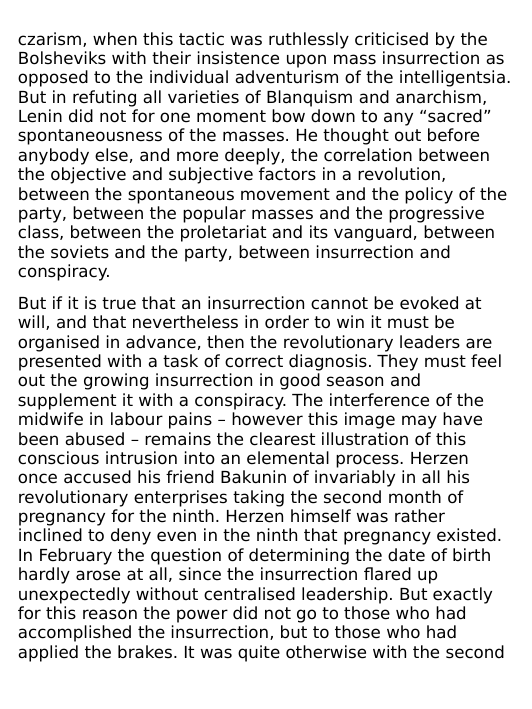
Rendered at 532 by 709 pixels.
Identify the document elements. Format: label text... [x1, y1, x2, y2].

text But if it is true that an insurrection cannot be evoked at will, and that nevertheless in order to win it must be organised in advance, then the revolutionary leaders are presented with a task of correct diagnosis. They must feel out the growing insurrection in good season and supplement it with a conspiracy. The interference of the midwife in labour pains – however this image may have been abused – remains the clearest illustration of this conscious intrusion into an elemental process. Herzen once accused his friend Bakunin of invariably in all his revolutionary enterprises taking the second month of pregnancy for the ninth. Herzen himself was rather inclined to deny even in the ninth that pregnancy existed. In February the question of determining the date of birth hardly arose at all, since the insurrection flared up unexpectedly without centralised leadership. But exactly for this reason the power did not go to those who had accomplished the insurrection, but to those who had applied the brakes. It was quite otherwise with the second [18, 294, 514, 662]
text czarism, when this tactic was ruthlessly criticised by the Bolsheviks with their insistence upon mass insurrection as opposed to the individual adventurism of the intelligentsia. But in refuting all varieties of Blanquism and anarchism, Lenin did not for one moment bow down to any “sacred” spontaneousness of the masses. He thought out before anybody else, and more deeply, the correlation between the objective and subjective factors in a revolution, between the spontaneous movement and the policy of the party, between the popular masses and the progressive class, between the proletariat and its vanguard, between the soviets and the party, between insurrection and conspiracy. [18, 29, 514, 281]
